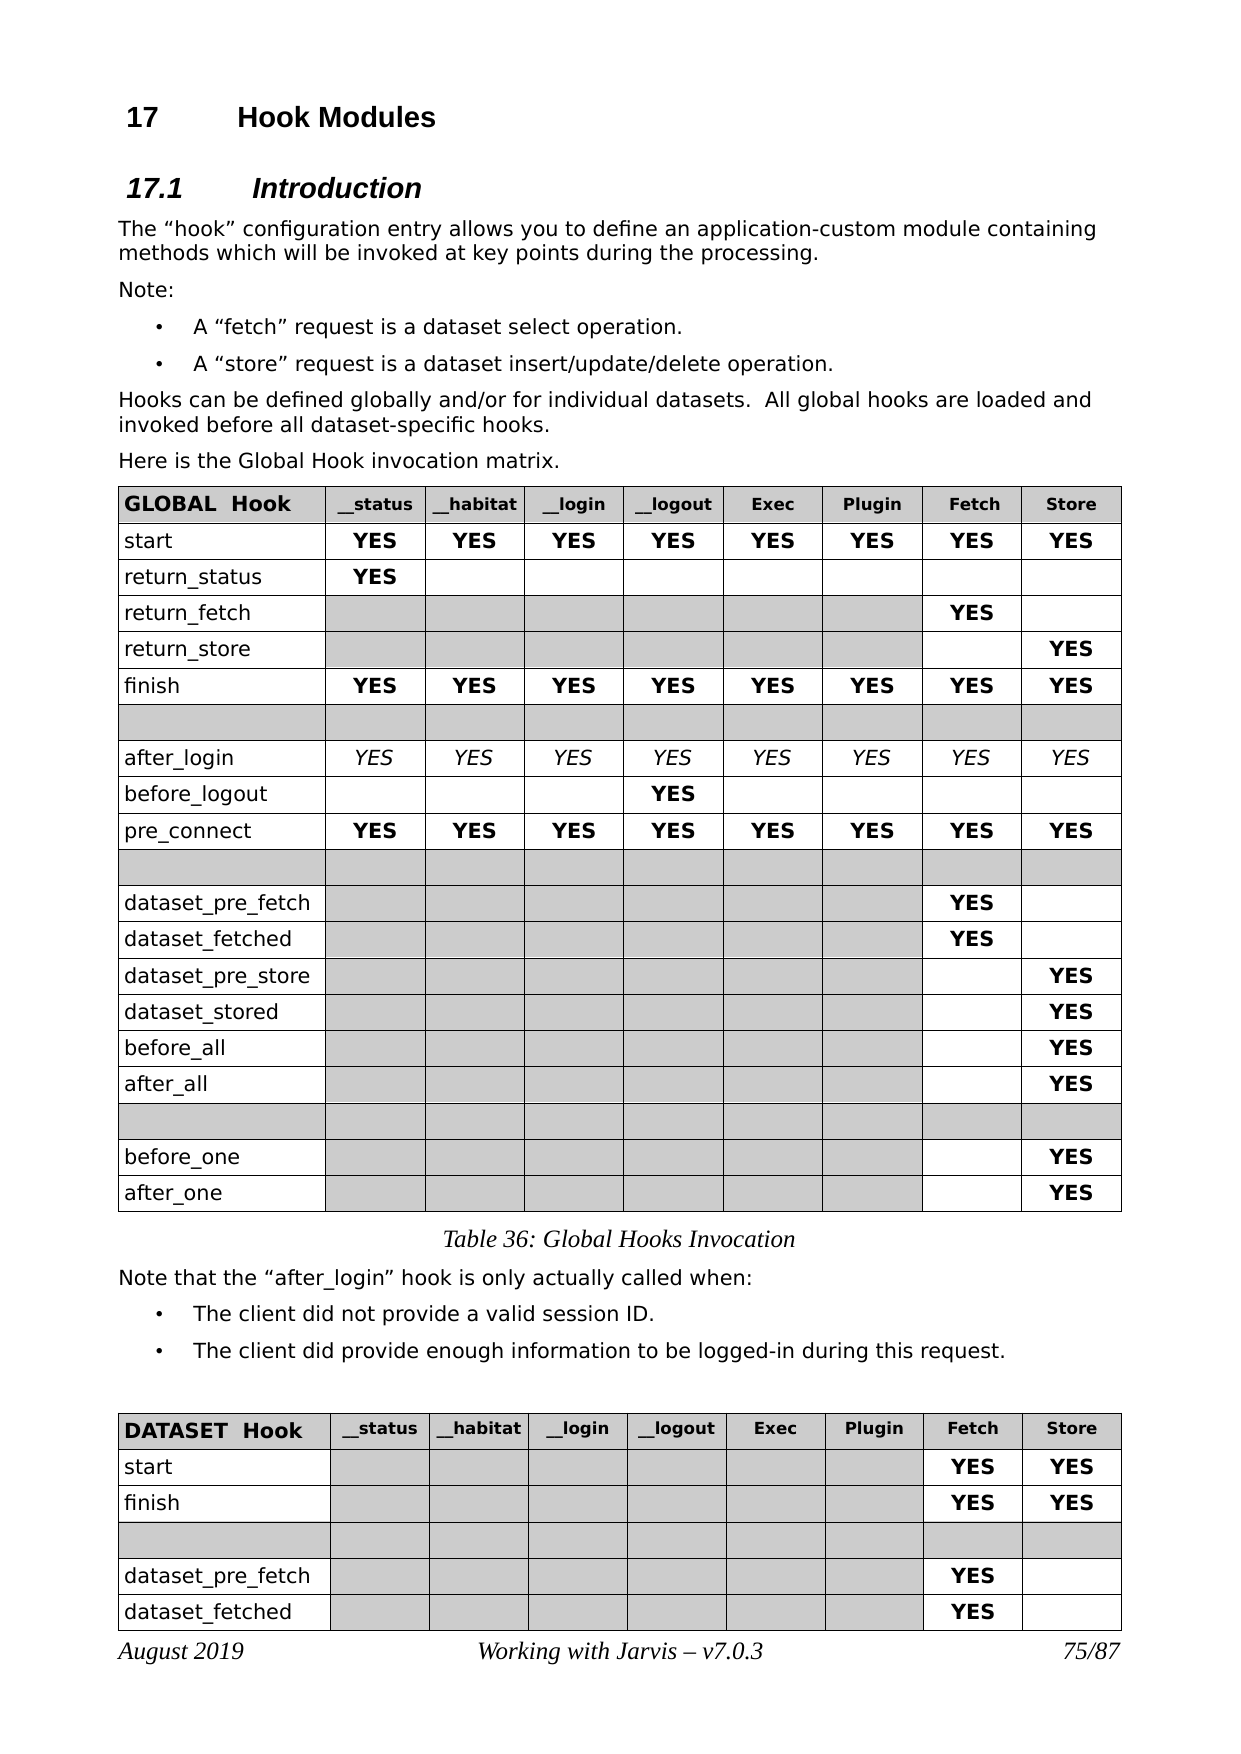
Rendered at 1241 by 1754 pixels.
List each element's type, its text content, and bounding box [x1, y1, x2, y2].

table_cell [628, 1450, 726, 1485]
table_cell YES [525, 524, 623, 559]
table_header __habitat [426, 487, 524, 522]
table_cell after_all [119, 1067, 325, 1102]
table_cell [624, 1140, 723, 1175]
table_cell [923, 850, 1021, 885]
table_cell [624, 850, 723, 885]
table_header GLOBAL Hook [119, 487, 325, 522]
table_cell [923, 777, 1021, 812]
table_cell YES [923, 886, 1021, 921]
table_header __status [326, 487, 425, 522]
table_cell [119, 1104, 325, 1139]
table_cell return_fetch [119, 596, 325, 631]
table_cell [525, 1104, 623, 1139]
list The client did provide enough information to be logged-in during this request. [156, 1339, 1122, 1363]
table_cell [724, 560, 822, 595]
table_cell [724, 1176, 822, 1211]
table_cell YES [326, 560, 425, 595]
table_cell [823, 959, 922, 994]
table_cell YES [624, 669, 723, 704]
table_cell [823, 850, 922, 885]
table_header __login [529, 1414, 627, 1449]
table_cell YES [924, 1559, 1022, 1594]
list A “store” request is a dataset insert/update/delete operation. [156, 352, 1122, 376]
table_cell finish [119, 1486, 330, 1521]
table_cell [724, 1104, 822, 1139]
table_cell [923, 1140, 1021, 1175]
table_header Fetch [923, 487, 1021, 522]
table_cell [727, 1486, 825, 1521]
table_cell YES [326, 741, 425, 776]
table_cell [826, 1450, 923, 1485]
table_cell [326, 886, 425, 921]
table_cell [326, 1140, 425, 1175]
table_cell [1023, 1559, 1121, 1594]
table_cell dataset_fetched [119, 922, 325, 957]
table_cell [525, 1176, 623, 1211]
table_cell [624, 632, 723, 667]
table_cell [326, 922, 425, 957]
table_header __status [331, 1414, 429, 1449]
table_cell [823, 560, 922, 595]
table_cell [624, 995, 723, 1030]
table_cell [525, 995, 623, 1030]
table_cell [826, 1559, 923, 1594]
table_cell YES [624, 524, 723, 559]
table_cell [525, 959, 623, 994]
table_cell YES [1022, 524, 1121, 559]
table_cell YES [326, 524, 425, 559]
table_cell [426, 850, 524, 885]
text Note that the “after_login” hook is only actually called when: [118, 1266, 1122, 1290]
table_cell [326, 705, 425, 740]
table_header __login [525, 487, 623, 522]
table_cell [624, 1176, 723, 1211]
table_cell [727, 1523, 825, 1558]
table_cell YES [1022, 959, 1121, 994]
subtitle Introduction [118, 171, 1122, 204]
table_header DATASET Hook [119, 1414, 330, 1449]
table_header Exec [724, 487, 822, 522]
table_cell [724, 995, 822, 1030]
table_cell dataset_pre_store [119, 959, 325, 994]
table_cell [724, 777, 822, 812]
table_cell [724, 1140, 822, 1175]
table_cell [331, 1595, 429, 1630]
table_cell YES [923, 922, 1021, 957]
table_cell [624, 705, 723, 740]
table_cell YES [923, 524, 1021, 559]
table_cell YES [724, 524, 822, 559]
table_cell pre_connect [119, 814, 325, 849]
table_cell [525, 922, 623, 957]
table_cell [326, 777, 425, 812]
table_header Exec [727, 1414, 825, 1449]
table_cell [331, 1559, 429, 1594]
table_cell [624, 1031, 723, 1066]
table_cell [823, 995, 922, 1030]
table_cell [727, 1559, 825, 1594]
table_cell [624, 596, 723, 631]
table_cell start [119, 1450, 330, 1485]
table_cell before_all [119, 1031, 325, 1066]
table_cell [331, 1486, 429, 1521]
table_cell [529, 1595, 627, 1630]
table_cell [525, 886, 623, 921]
table_cell YES [923, 814, 1021, 849]
table_cell [326, 959, 425, 994]
table_cell [426, 1140, 524, 1175]
table_cell [624, 959, 723, 994]
table_cell [823, 922, 922, 957]
table_cell [724, 959, 822, 994]
text Here is the Global Hook invocation matrix. [118, 449, 1122, 474]
table_cell YES [924, 1595, 1022, 1630]
table_cell [1023, 1595, 1121, 1630]
table_cell YES [624, 814, 723, 849]
table_cell finish [119, 669, 325, 704]
table_cell [923, 995, 1021, 1030]
table_cell [1022, 886, 1121, 921]
table_cell YES [1022, 995, 1121, 1030]
table_cell YES [823, 524, 922, 559]
table_cell YES [1022, 669, 1121, 704]
table_header __habitat [430, 1414, 528, 1449]
table_header Store [1023, 1414, 1121, 1449]
table_cell [529, 1523, 627, 1558]
table_cell [727, 1450, 825, 1485]
table_cell [724, 886, 822, 921]
table_cell YES [1022, 741, 1121, 776]
table_header Plugin [826, 1414, 923, 1449]
table_cell [826, 1486, 923, 1521]
table_cell [624, 1104, 723, 1139]
table_cell YES [724, 669, 822, 704]
table_cell YES [1022, 1067, 1121, 1102]
table_cell dataset_fetched [119, 1595, 330, 1630]
table_cell [823, 1031, 922, 1066]
table_cell [426, 777, 524, 812]
table_cell [628, 1486, 726, 1521]
table_cell [1023, 1523, 1121, 1558]
table_cell [724, 632, 822, 667]
table_header __logout [628, 1414, 726, 1449]
table_cell [628, 1595, 726, 1630]
table_cell [326, 995, 425, 1030]
table_cell [326, 1176, 425, 1211]
table_cell [525, 850, 623, 885]
table_cell [331, 1523, 429, 1558]
table_cell [823, 1140, 922, 1175]
table_cell YES [1022, 1176, 1121, 1211]
table_cell [923, 1067, 1021, 1102]
table_cell YES [924, 1450, 1022, 1485]
list The client did not provide a valid session ID. [156, 1302, 1122, 1327]
table_cell [525, 1031, 623, 1066]
table_cell [430, 1486, 528, 1521]
table_cell [1022, 922, 1121, 957]
table_cell [924, 1523, 1022, 1558]
table_cell [426, 1176, 524, 1211]
table_cell [1022, 850, 1121, 885]
table_cell start [119, 524, 325, 559]
table_cell [1022, 705, 1121, 740]
table_cell [529, 1450, 627, 1485]
table_cell [724, 922, 822, 957]
table_cell [430, 1450, 528, 1485]
subtitle Hook Modules [118, 100, 1122, 133]
table_cell [326, 632, 425, 667]
table_cell [426, 705, 524, 740]
table_header Fetch [924, 1414, 1022, 1449]
table_cell [326, 1031, 425, 1066]
text Hooks can be defined globally and/or for individual datasets. All global hooks are loaded and invoked before all dataset-specific hooks. [118, 388, 1122, 437]
table_cell YES [525, 669, 623, 704]
table_cell [430, 1523, 528, 1558]
table_cell YES [426, 524, 524, 559]
table_cell YES [426, 814, 524, 849]
table_cell return_status [119, 560, 325, 595]
table_cell [430, 1595, 528, 1630]
table_cell [823, 1067, 922, 1102]
table_cell YES [823, 741, 922, 776]
table_cell [326, 1067, 425, 1102]
table_cell [823, 632, 922, 667]
table_header Store [1022, 487, 1121, 522]
table_cell [426, 886, 524, 921]
table_cell [724, 850, 822, 885]
table_cell [724, 1031, 822, 1066]
table_cell [923, 1176, 1021, 1211]
table_cell [326, 596, 425, 631]
table_cell [826, 1595, 923, 1630]
table_cell [326, 1104, 425, 1139]
table_cell [823, 886, 922, 921]
table_cell [525, 596, 623, 631]
table_cell [529, 1559, 627, 1594]
table_cell [529, 1486, 627, 1521]
table_header Plugin [823, 487, 922, 522]
table_cell [426, 560, 524, 595]
table_cell YES [924, 1486, 1022, 1521]
table_cell [624, 922, 723, 957]
table_cell YES [624, 777, 723, 812]
table_cell YES [1022, 632, 1121, 667]
table_cell [525, 705, 623, 740]
table_cell [426, 1031, 524, 1066]
table_cell [426, 959, 524, 994]
table_cell after_login [119, 741, 325, 776]
text Note: [118, 278, 1122, 302]
table_cell [823, 705, 922, 740]
table_cell [1022, 560, 1121, 595]
table_cell YES [525, 741, 623, 776]
table_cell [331, 1450, 429, 1485]
table_cell [923, 1031, 1021, 1066]
table_cell [525, 632, 623, 667]
table_cell [727, 1595, 825, 1630]
table_cell before_logout [119, 777, 325, 812]
table_cell YES [326, 814, 425, 849]
table_cell [923, 1104, 1021, 1139]
table_cell [923, 632, 1021, 667]
table_cell before_one [119, 1140, 325, 1175]
table_cell YES [525, 814, 623, 849]
table_cell [628, 1559, 726, 1594]
table_cell [923, 560, 1021, 595]
table_cell YES [823, 814, 922, 849]
table_cell YES [923, 596, 1021, 631]
table_cell [724, 596, 822, 631]
table_cell [823, 596, 922, 631]
table_cell [525, 560, 623, 595]
table_cell dataset_pre_fetch [119, 1559, 330, 1594]
table_cell [724, 705, 822, 740]
table_cell YES [1022, 1031, 1121, 1066]
table_cell YES [923, 669, 1021, 704]
table_cell YES [624, 741, 723, 776]
table_cell [823, 1176, 922, 1211]
table_cell [1022, 596, 1121, 631]
table_cell YES [923, 741, 1021, 776]
table_cell [1022, 777, 1121, 812]
table_cell [426, 1067, 524, 1102]
table_cell [724, 1067, 822, 1102]
table_cell [624, 1067, 723, 1102]
table_cell [426, 1104, 524, 1139]
table_cell [119, 705, 325, 740]
table_cell [826, 1523, 923, 1558]
table_cell [628, 1523, 726, 1558]
table_cell [426, 596, 524, 631]
list A “fetch” request is a dataset select operation. [156, 315, 1122, 339]
table_cell [119, 1523, 330, 1558]
table_cell [119, 850, 325, 885]
table_cell return_store [119, 632, 325, 667]
table_cell YES [1022, 814, 1121, 849]
table_cell YES [724, 741, 822, 776]
table_cell YES [326, 669, 425, 704]
table_cell [426, 632, 524, 667]
text The “hook” configuration entry allows you to define an application-custom module containing methods which will be invoked at key points during the processing. [118, 217, 1122, 266]
table_cell [624, 886, 723, 921]
table_cell [426, 995, 524, 1030]
table_cell [426, 922, 524, 957]
text Table 36: Global Hooks Invocation [118, 1224, 1122, 1253]
table_cell [624, 560, 723, 595]
table_cell [923, 705, 1021, 740]
table_cell YES [724, 814, 822, 849]
table_cell YES [1023, 1450, 1121, 1485]
table_cell [525, 1140, 623, 1175]
table_cell after_one [119, 1176, 325, 1211]
table_cell dataset_stored [119, 995, 325, 1030]
table_cell YES [426, 669, 524, 704]
table_cell [1022, 1104, 1121, 1139]
table_cell YES [823, 669, 922, 704]
table_cell [823, 777, 922, 812]
table_cell YES [426, 741, 524, 776]
table_cell dataset_pre_fetch [119, 886, 325, 921]
table_cell [923, 959, 1021, 994]
table_cell YES [1023, 1486, 1121, 1521]
table_cell [326, 850, 425, 885]
table_cell [823, 1104, 922, 1139]
table_cell [525, 1067, 623, 1102]
table_cell YES [1022, 1140, 1121, 1175]
table_cell [430, 1559, 528, 1594]
table_header __logout [624, 487, 723, 522]
table_cell [525, 777, 623, 812]
